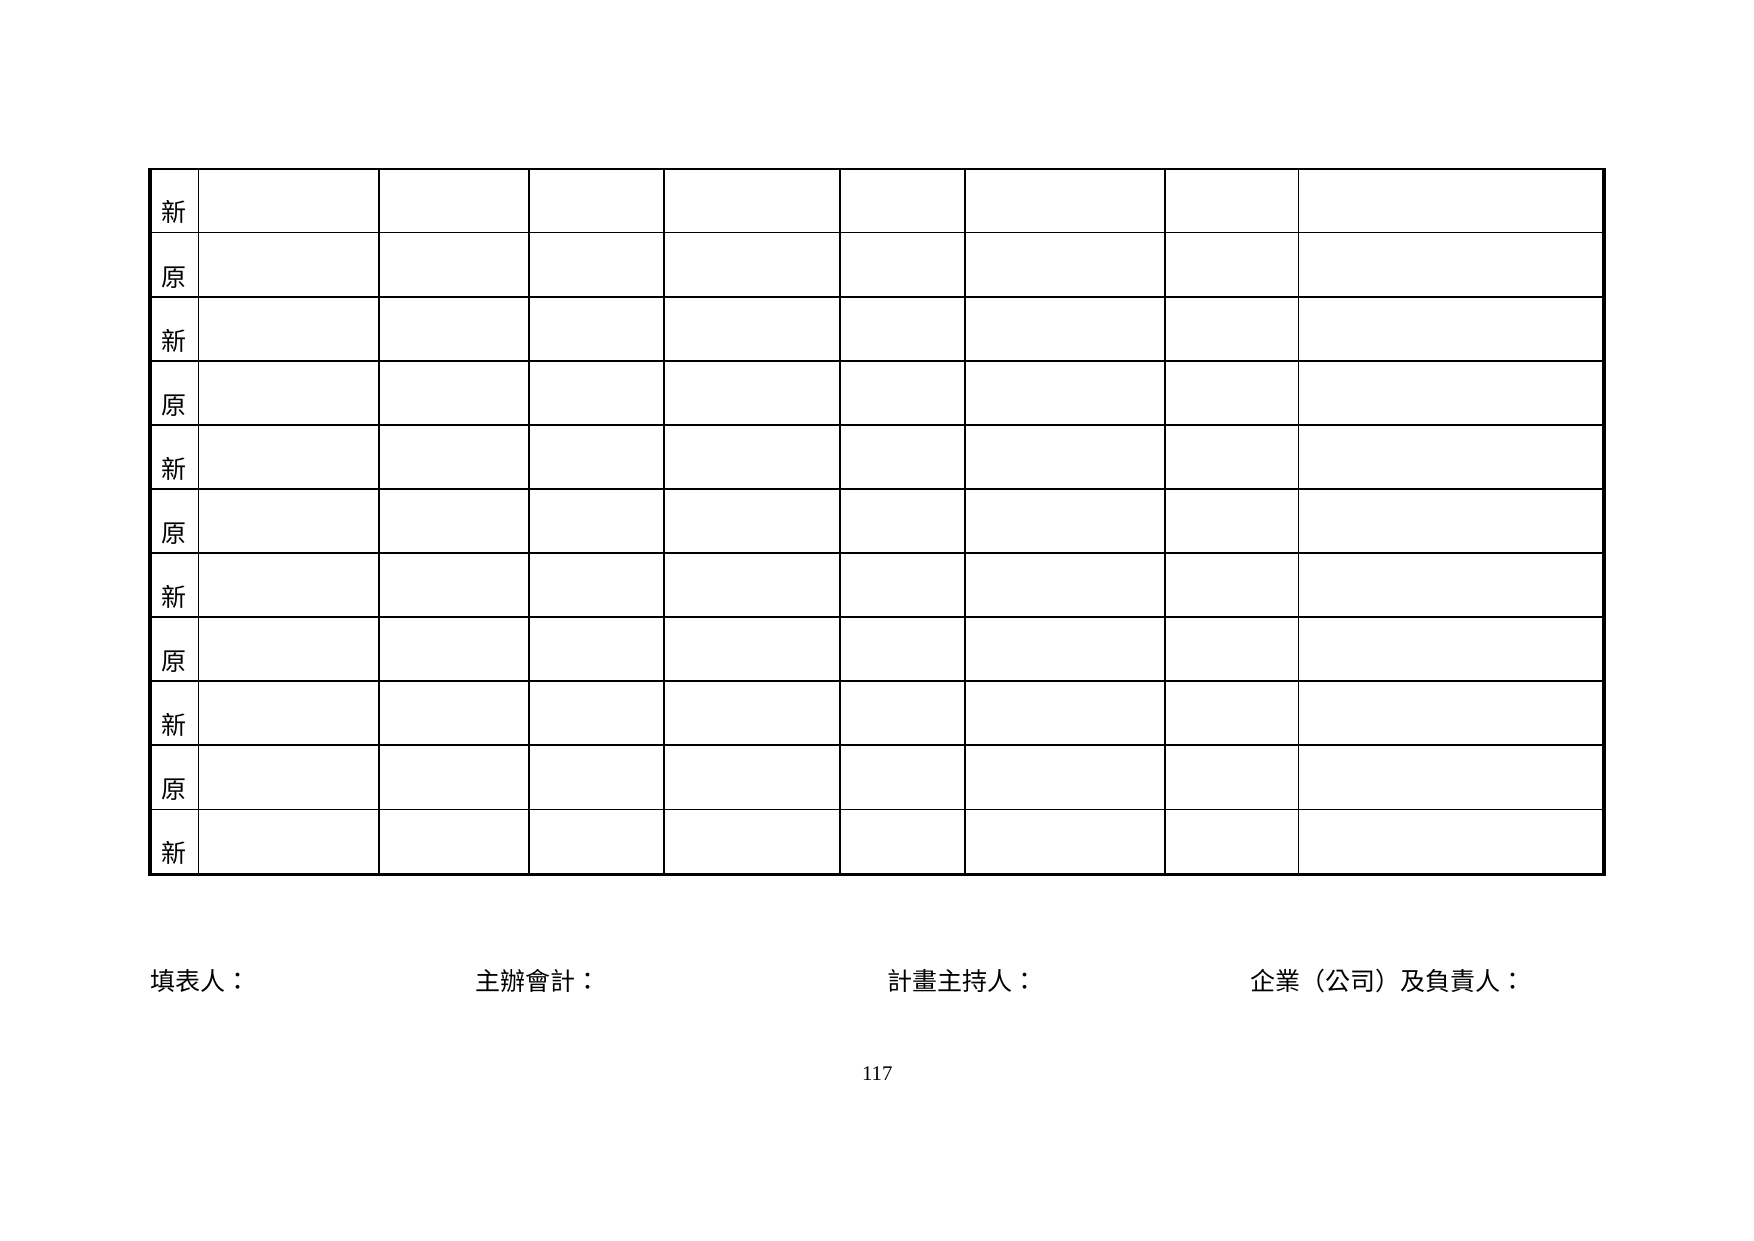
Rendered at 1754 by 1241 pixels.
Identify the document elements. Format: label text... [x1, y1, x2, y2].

table_cell [966, 362, 1164, 424]
table_cell 新 [152, 810, 198, 872]
table_cell [665, 554, 839, 616]
table_cell [841, 554, 964, 616]
table_cell [1299, 298, 1602, 360]
table_cell [966, 746, 1164, 808]
table_cell [199, 298, 378, 360]
table_cell [380, 298, 528, 360]
table_cell [665, 490, 839, 552]
table_cell [665, 746, 839, 808]
table_cell [665, 426, 839, 488]
table_cell [1166, 362, 1298, 424]
table_cell [1299, 426, 1602, 488]
table_cell [841, 362, 964, 424]
table_cell 新 [152, 682, 198, 744]
table_cell [530, 298, 663, 360]
table_cell [199, 426, 378, 488]
table_cell [966, 682, 1164, 744]
table_cell [380, 618, 528, 680]
table_cell [380, 810, 528, 872]
table_cell [665, 170, 839, 232]
table_cell [665, 233, 839, 296]
table_cell [1299, 490, 1602, 552]
table_cell [1299, 362, 1602, 424]
table_cell [530, 810, 663, 872]
table_cell [1166, 426, 1298, 488]
table_cell [1166, 170, 1298, 232]
table_cell [665, 362, 839, 424]
table_cell [1166, 810, 1298, 872]
table_cell [841, 490, 964, 552]
table_cell [380, 682, 528, 744]
table_cell [665, 810, 839, 872]
table_cell [841, 426, 964, 488]
table_cell [1166, 682, 1298, 744]
table_cell [199, 233, 378, 296]
table_cell [966, 490, 1164, 552]
table_cell 原 [152, 362, 198, 424]
table_cell [841, 810, 964, 872]
table_cell [841, 170, 964, 232]
table_cell [1166, 233, 1298, 296]
table_cell 原 [152, 233, 198, 296]
table_cell [966, 426, 1164, 488]
table_cell [530, 362, 663, 424]
table_cell [530, 554, 663, 616]
table_cell [199, 170, 378, 232]
table_cell [966, 618, 1164, 680]
table_cell 原 [152, 746, 198, 808]
table_cell [1299, 554, 1602, 616]
table_cell [841, 298, 964, 360]
table_cell [380, 362, 528, 424]
table_cell 新 [152, 170, 198, 232]
table_cell [1299, 170, 1602, 232]
table_cell [380, 170, 528, 232]
table_cell [199, 490, 378, 552]
table_cell [1166, 298, 1298, 360]
table_cell [1299, 618, 1602, 680]
table_cell [530, 490, 663, 552]
table_cell [1166, 554, 1298, 616]
table_cell [530, 426, 663, 488]
table_cell [966, 233, 1164, 296]
table_cell [530, 682, 663, 744]
table_cell [841, 682, 964, 744]
table_cell [199, 362, 378, 424]
table_cell [199, 618, 378, 680]
table_cell [380, 746, 528, 808]
table_cell 新 [152, 426, 198, 488]
table_cell 新 [152, 554, 198, 616]
text 填表人： 主辦會計： 計畫主持人： 企業（公司）及負責人： [150, 938, 1604, 1001]
table_cell [966, 170, 1164, 232]
table_cell [1299, 682, 1602, 744]
table_cell [199, 810, 378, 872]
table_cell 新 [152, 298, 198, 360]
table_cell [380, 233, 528, 296]
table_cell [841, 233, 964, 296]
table_cell [966, 554, 1164, 616]
table_cell 原 [152, 618, 198, 680]
table_cell [1299, 810, 1602, 872]
table_cell [841, 746, 964, 808]
table_cell [530, 170, 663, 232]
table_cell [199, 554, 378, 616]
table_cell [530, 233, 663, 296]
table_cell 原 [152, 490, 198, 552]
table_cell [530, 618, 663, 680]
table_cell [665, 618, 839, 680]
table_cell [380, 490, 528, 552]
table_cell [1166, 490, 1298, 552]
table_cell [1166, 618, 1298, 680]
table_cell [530, 746, 663, 808]
table_cell [966, 810, 1164, 872]
table_cell [841, 618, 964, 680]
table_cell [665, 298, 839, 360]
table_cell [380, 426, 528, 488]
table_cell [380, 554, 528, 616]
table_cell [199, 682, 378, 744]
table_cell [1166, 746, 1298, 808]
table_cell [966, 298, 1164, 360]
table_cell [1299, 746, 1602, 808]
table_cell [1299, 233, 1602, 296]
table_cell [199, 746, 378, 808]
table_cell [665, 682, 839, 744]
